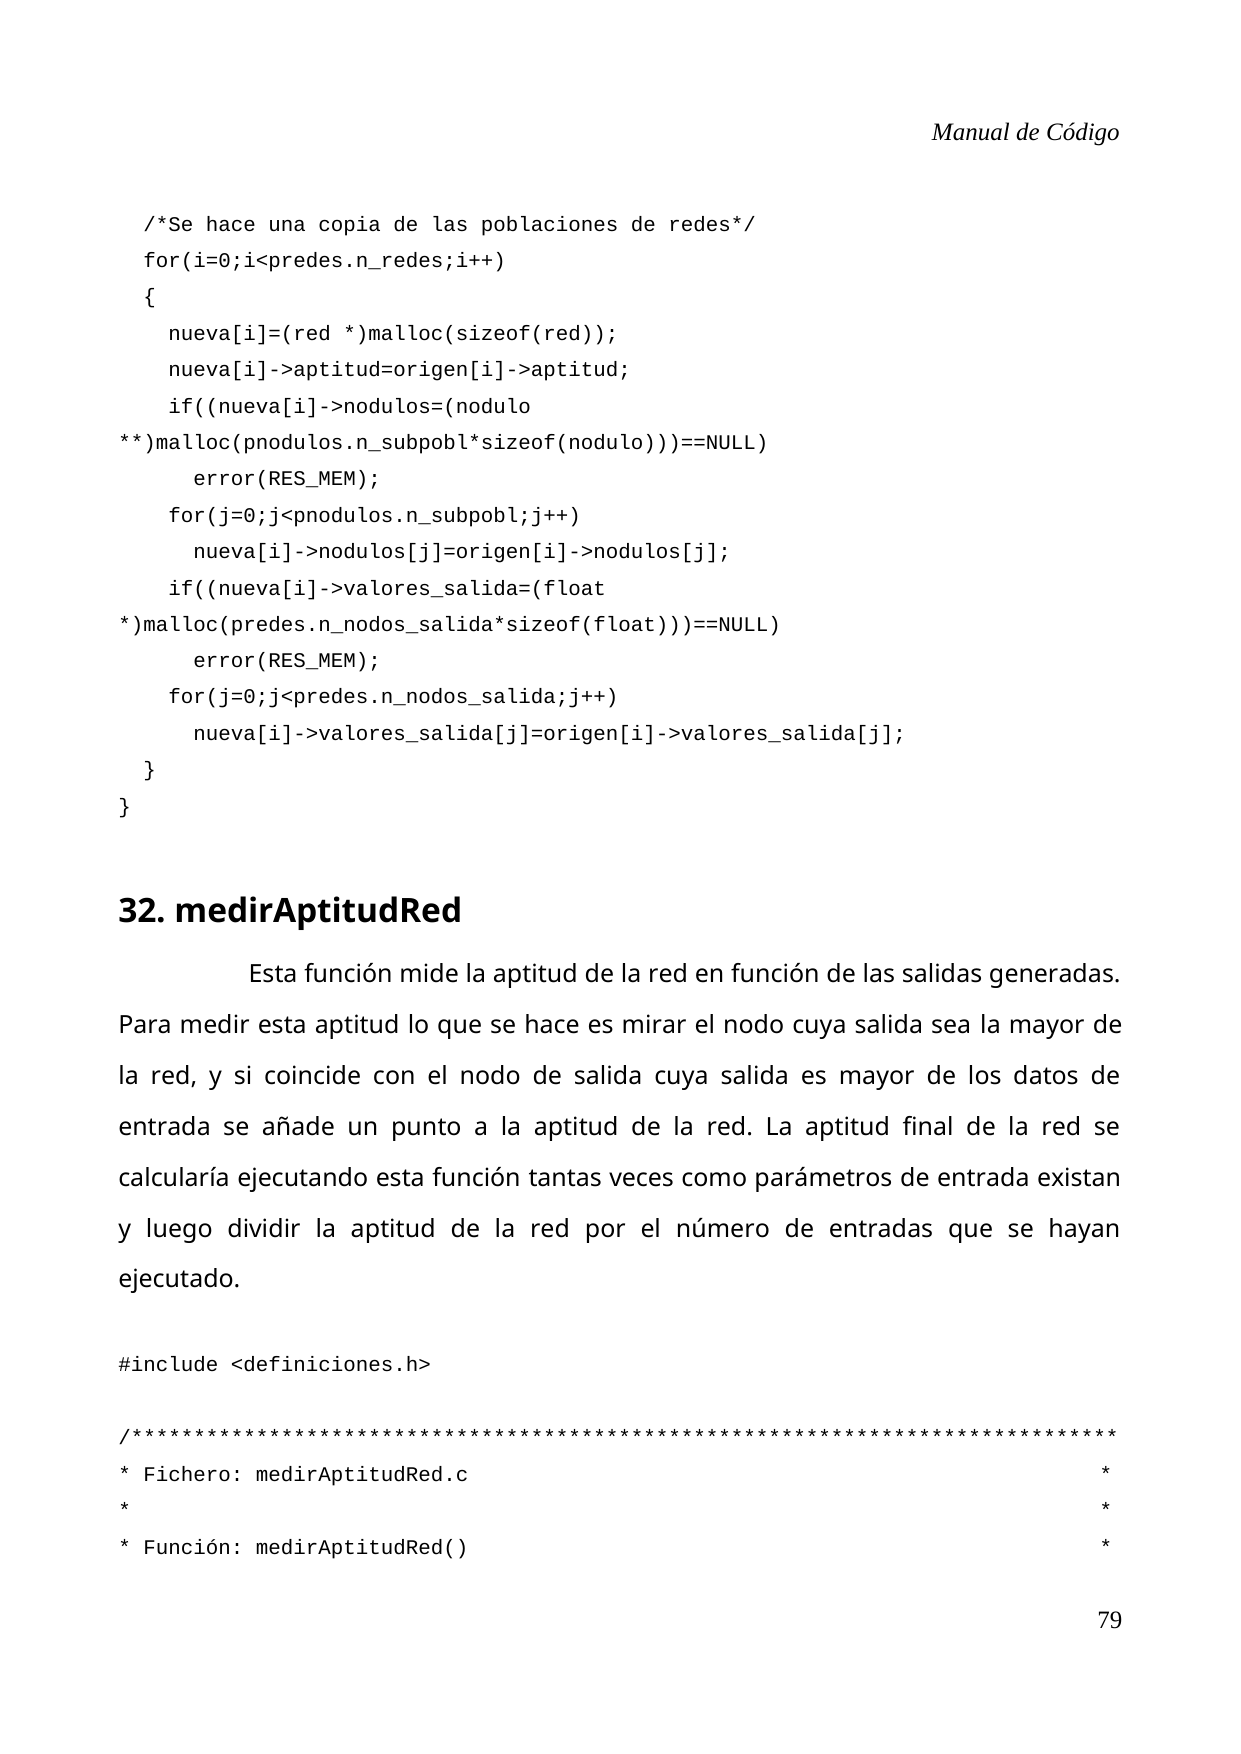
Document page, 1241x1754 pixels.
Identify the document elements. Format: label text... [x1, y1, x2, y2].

text * Función: medirAptitudRed() * [118, 1537, 1122, 1561]
text Esta función mide la aptitud de la red en función de las salidas generadas. Para medir esta aptitud lo que se hace es mirar el nodo cuya salida sea la mayor de la red, y si coincide con el nodo de salida cuya salida es mayor de los datos de entrada se añade un punto a la aptitud de la red. La aptitud final de la red se calcularía ejecutando esta función tantas veces como parámetros de entrada existan y luego dividir la aptitud de la red por el número de entradas que se hayan ejecutado. [118, 956, 1122, 1295]
text /*Se hace una copia de las poblaciones de redes*/ [118, 213, 1122, 237]
text nueva[i]->aptitud=origen[i]->aptitud; [118, 359, 1122, 383]
text * Fichero: medirAptitudRed.c * [118, 1464, 1122, 1488]
text #include <definiciones.h> [118, 1354, 1122, 1378]
text } [118, 759, 1122, 783]
text error(RES_MEM); [118, 650, 1122, 674]
text /******************************************************************************* [118, 1427, 1122, 1451]
text for(j=0;j<pnodulos.n_subpobl;j++) [118, 505, 1122, 529]
text if((nueva[i]->nodulos=(nodulo **)malloc(pnodulos.n_subpobl*sizeof(nodulo)))==NULL) [118, 396, 1122, 456]
text } [118, 796, 1122, 820]
text error(RES_MEM); [118, 468, 1122, 492]
text nueva[i]->valores_salida[j]=origen[i]->valores_salida[j]; [118, 723, 1122, 747]
text { [118, 286, 1122, 310]
subtitle 32. medirAptitudRed [118, 887, 1122, 933]
text for(i=0;i<predes.n_redes;i++) [118, 250, 1122, 274]
text * * [118, 1500, 1122, 1524]
text for(j=0;j<predes.n_nodos_salida;j++) [118, 686, 1122, 710]
text nueva[i]->nodulos[j]=origen[i]->nodulos[j]; [118, 541, 1122, 565]
text nueva[i]=(red *)malloc(sizeof(red)); [118, 323, 1122, 347]
text if((nueva[i]->valores_salida=(float *)malloc(predes.n_nodos_salida*sizeof(float)))==NULL) [118, 578, 1122, 637]
